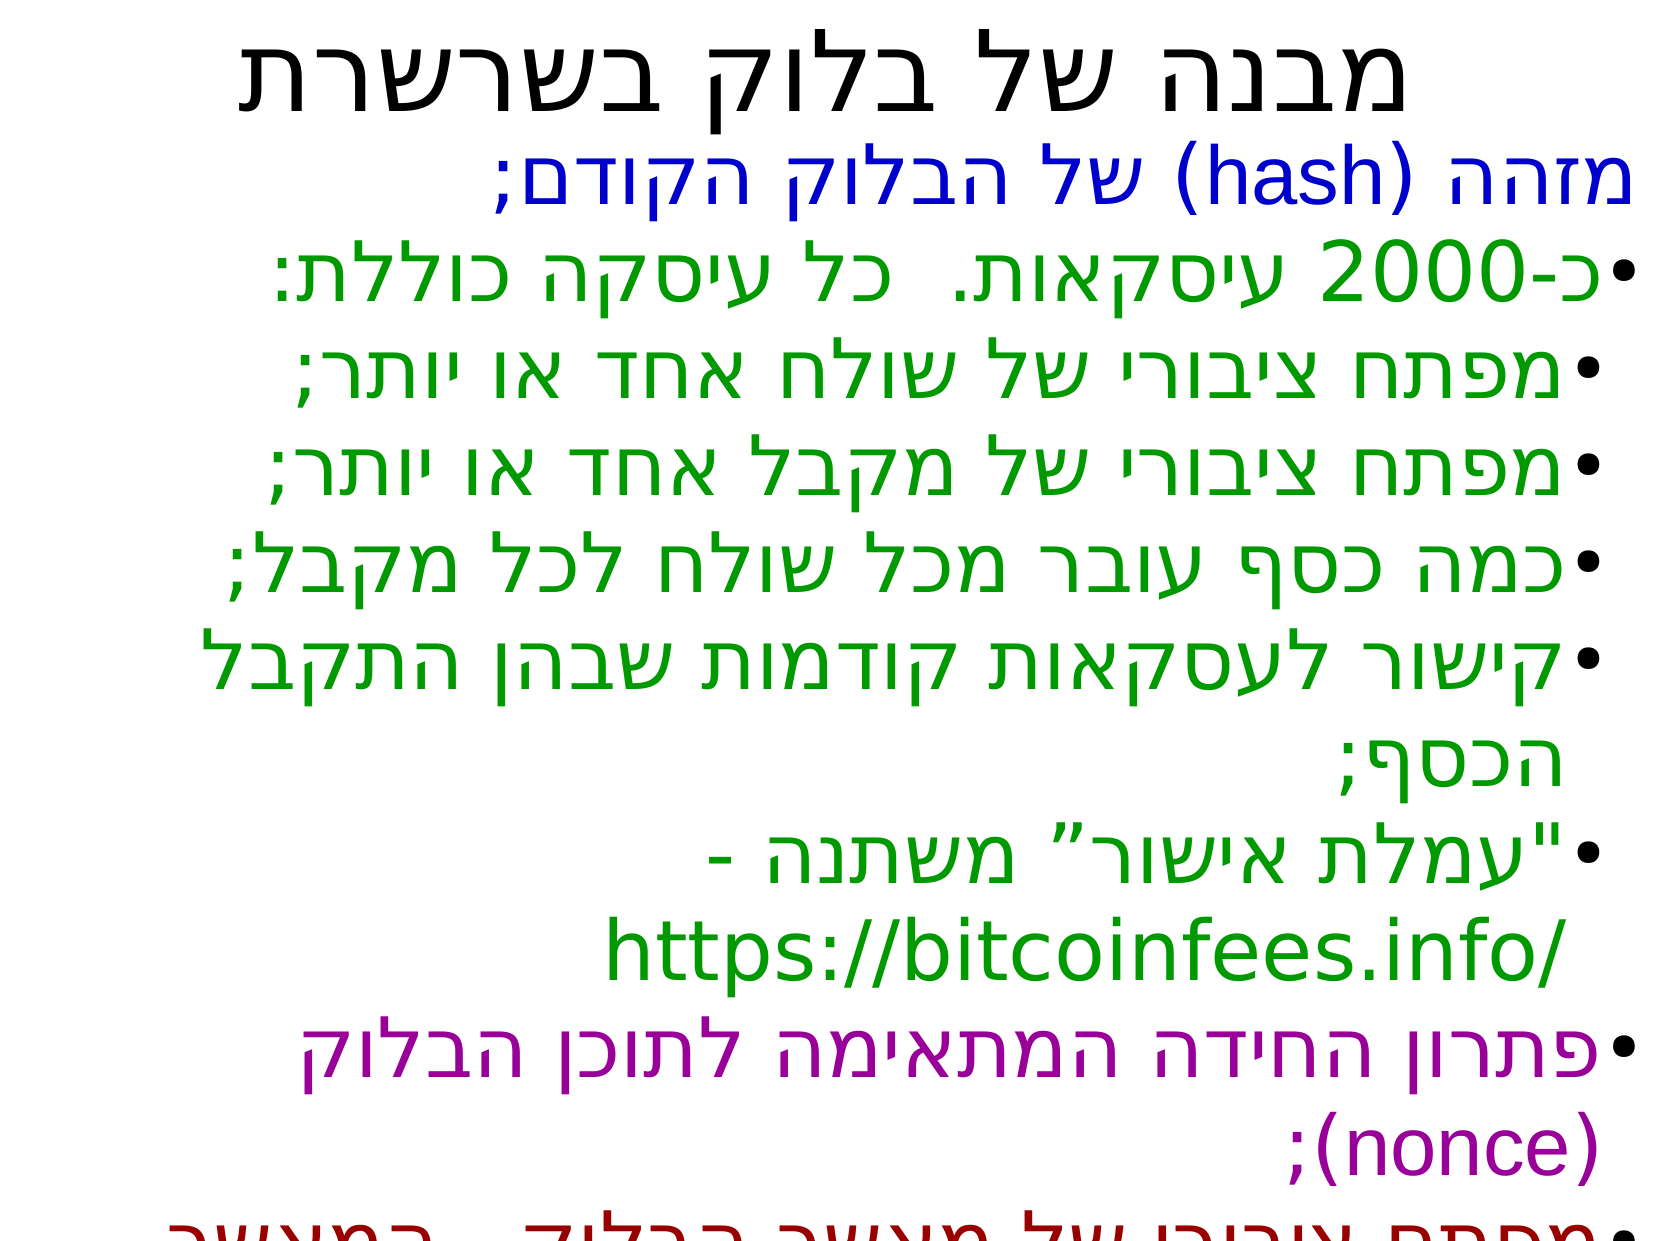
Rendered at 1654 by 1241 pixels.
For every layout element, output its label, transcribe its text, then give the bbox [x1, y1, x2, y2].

text_box מבנה של בלוק בשרשרת [0, 0, 1654, 120]
text_box מזהה (hash) של הבלוק הקודם; כ-2000 עיסקאות. כל עיסקה כוללת: מפתח ציבורי של שולח אחד או יותר; מפתח ציבורי של מקבל אחד או יותר; כמה כסף עובר מכל שולח לכל מקבל; קישור לעסקאות קודמות שבהן התקבל הכסף; "עמלת אישור” משתנה - https://bitcoinfees.info/ פתרון החידה המתאימה לתוכן הבלוק (nonce); מפתח ציבורי של מאשר הבלוק. המאשר המאושר זוכה בעמלות האישור + "דמי כריה” קבועים: 2012 – 25 ביטקוין; 2016 – 12.5; 2020 – 6.25... סייר הבלוקים: https://blockchain.info/ [0, 120, 1654, 1241]
